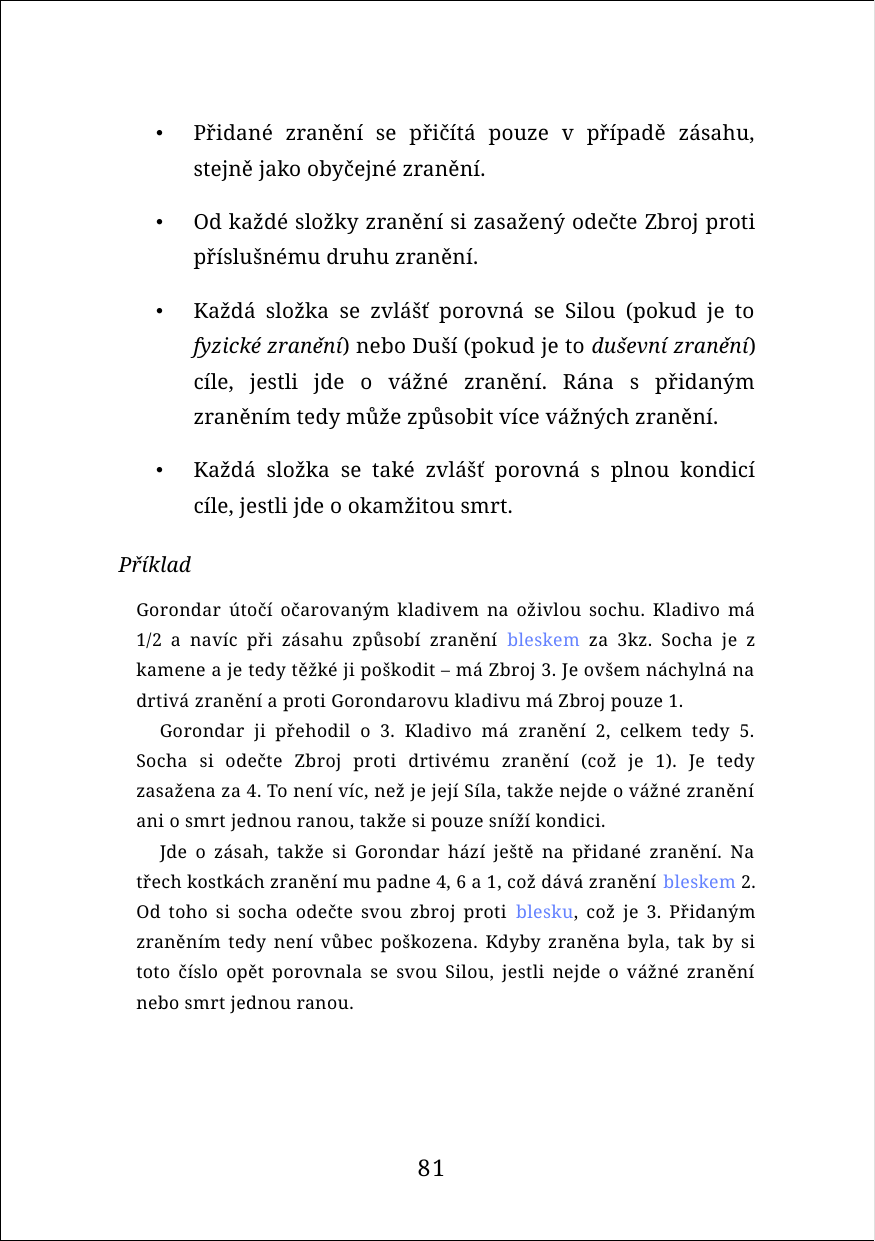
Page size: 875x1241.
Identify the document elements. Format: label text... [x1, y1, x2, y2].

list Každá složka se zvlášť porovná se Silou (pokud je to fyzické zranění) nebo Duší (pokud je to duševní zranění) cíle, jestli jde o vážné zranění. Rána s přidaným zraněním tedy může způsobit více vážných zranění. [156, 296, 756, 431]
list Od každé složky zranění si zasažený odečte Zbroj proti příslušnému druhu zranění. [156, 207, 756, 271]
text Příklad [118, 550, 756, 579]
list Přidané zranění se přičítá pouze v případě zásahu, stejně jako obyčejné zranění. [156, 118, 756, 182]
list Každá složka se také zvlášť porovná s plnou kondicí cíle, jestli jde o okamžitou smrt. [156, 456, 756, 519]
text Gorondar útočí očarovaným kladivem na oživlou sochu. Kladivo má 1/2 a navíc při zásahu způsobí zranění bleskem za 3kz. Socha je z kamene a je tedy těžké ji poškodit – má Zbroj 3. Je ovšem náchylná na drtivá zranění a proti Gorondarovu kladivu má Zbroj pouze 1. Gorondar ji přehodil o 3. Kladivo má zranění 2, celkem tedy 5. Socha si odečte Zbroj proti drtivému zranění (což je 1). Je tedy zasažena za 4. To není víc, než je její Síla, takže nejde o vážné zranění ani o smrt jednou ranou, takže si pouze sníží kondici. Jde o zásah, takže si Gorondar hází ještě na přidané zranění. Na třech kostkách zranění mu padne 4, 6 a 1, což dává zranění bleskem 2. Od toho si socha odečte svou zbroj proti blesku, což je 3. Přidaným zraněním tedy není vůbec poškozena. Kdyby zraněna byla, tak by si toto číslo opět porovnala se svou Silou, jestli nejde o vážné zranění nebo smrt jednou ranou. [136, 597, 756, 1014]
